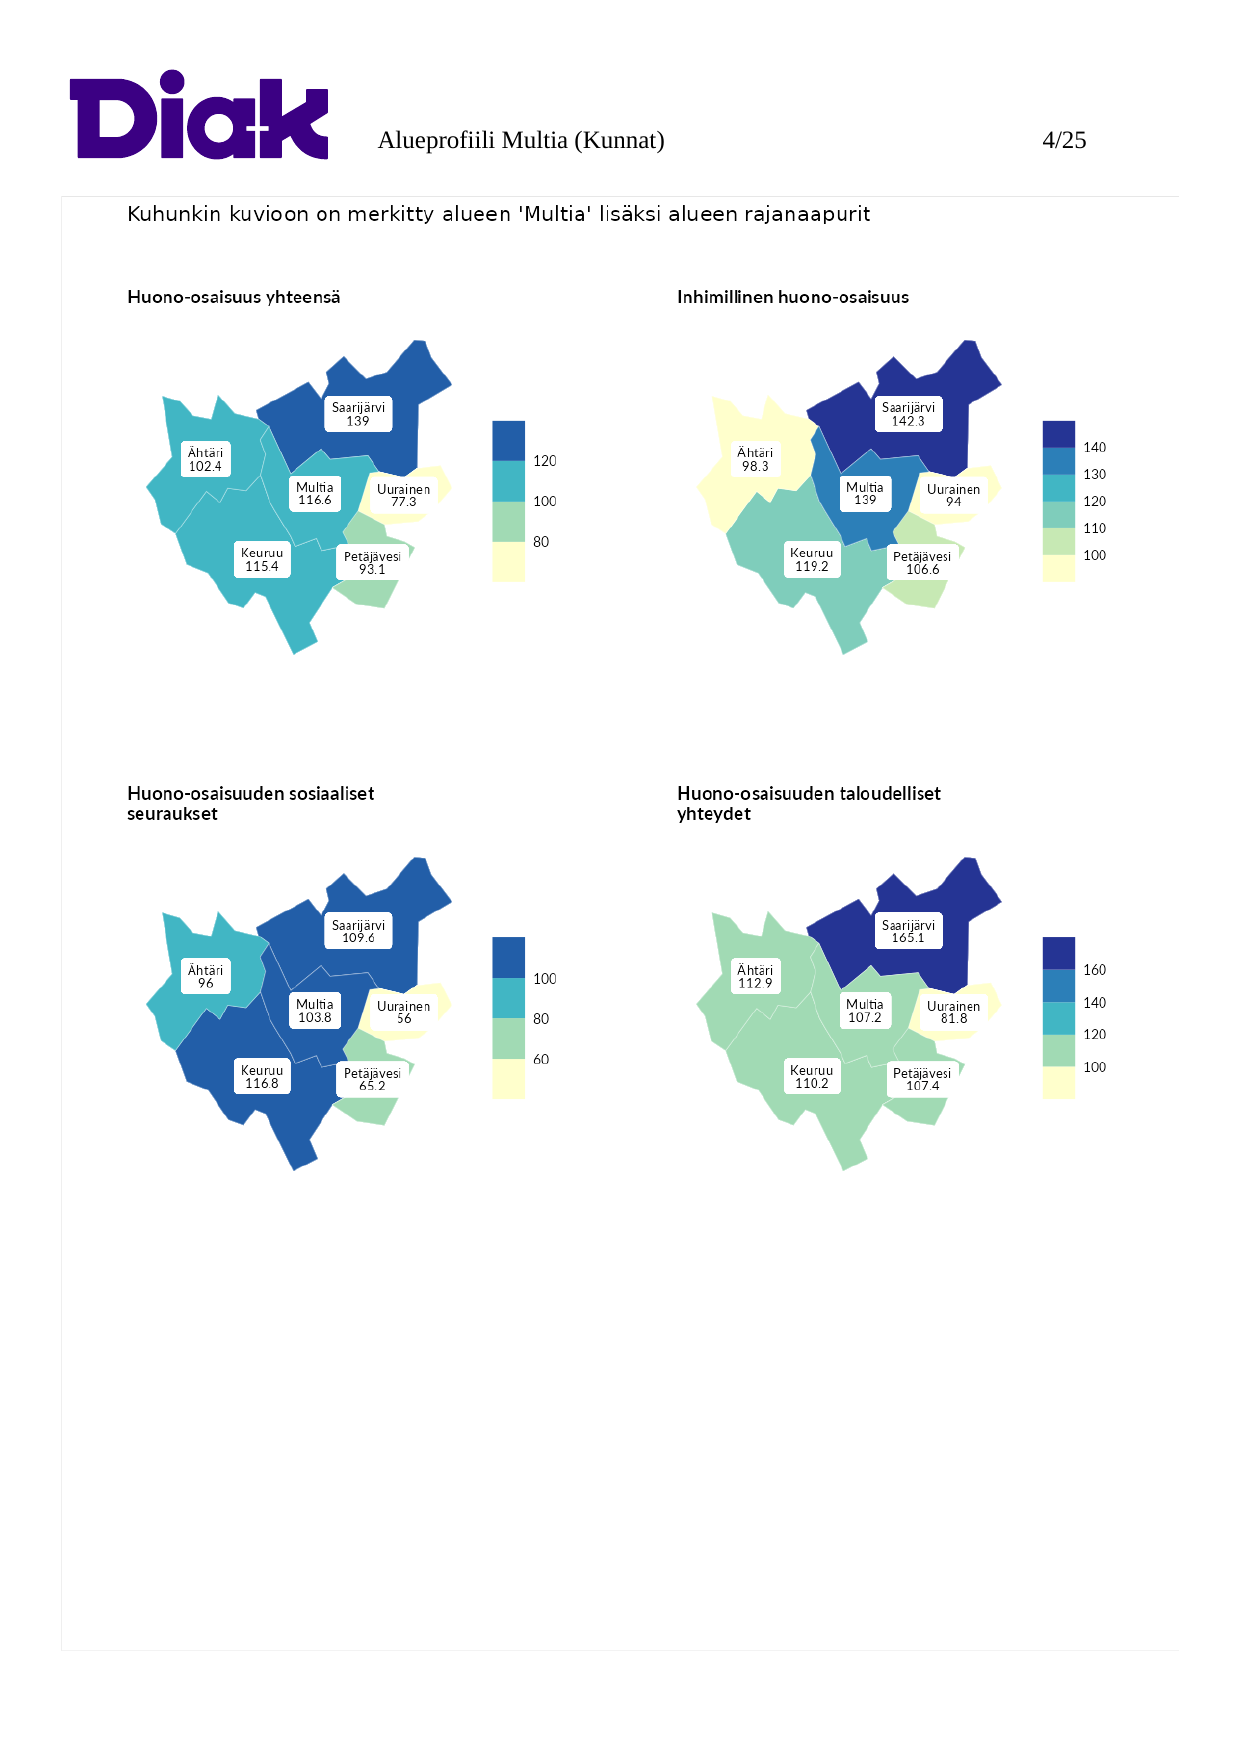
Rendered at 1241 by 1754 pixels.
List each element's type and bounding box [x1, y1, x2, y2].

picture [61, 196, 1179, 1651]
